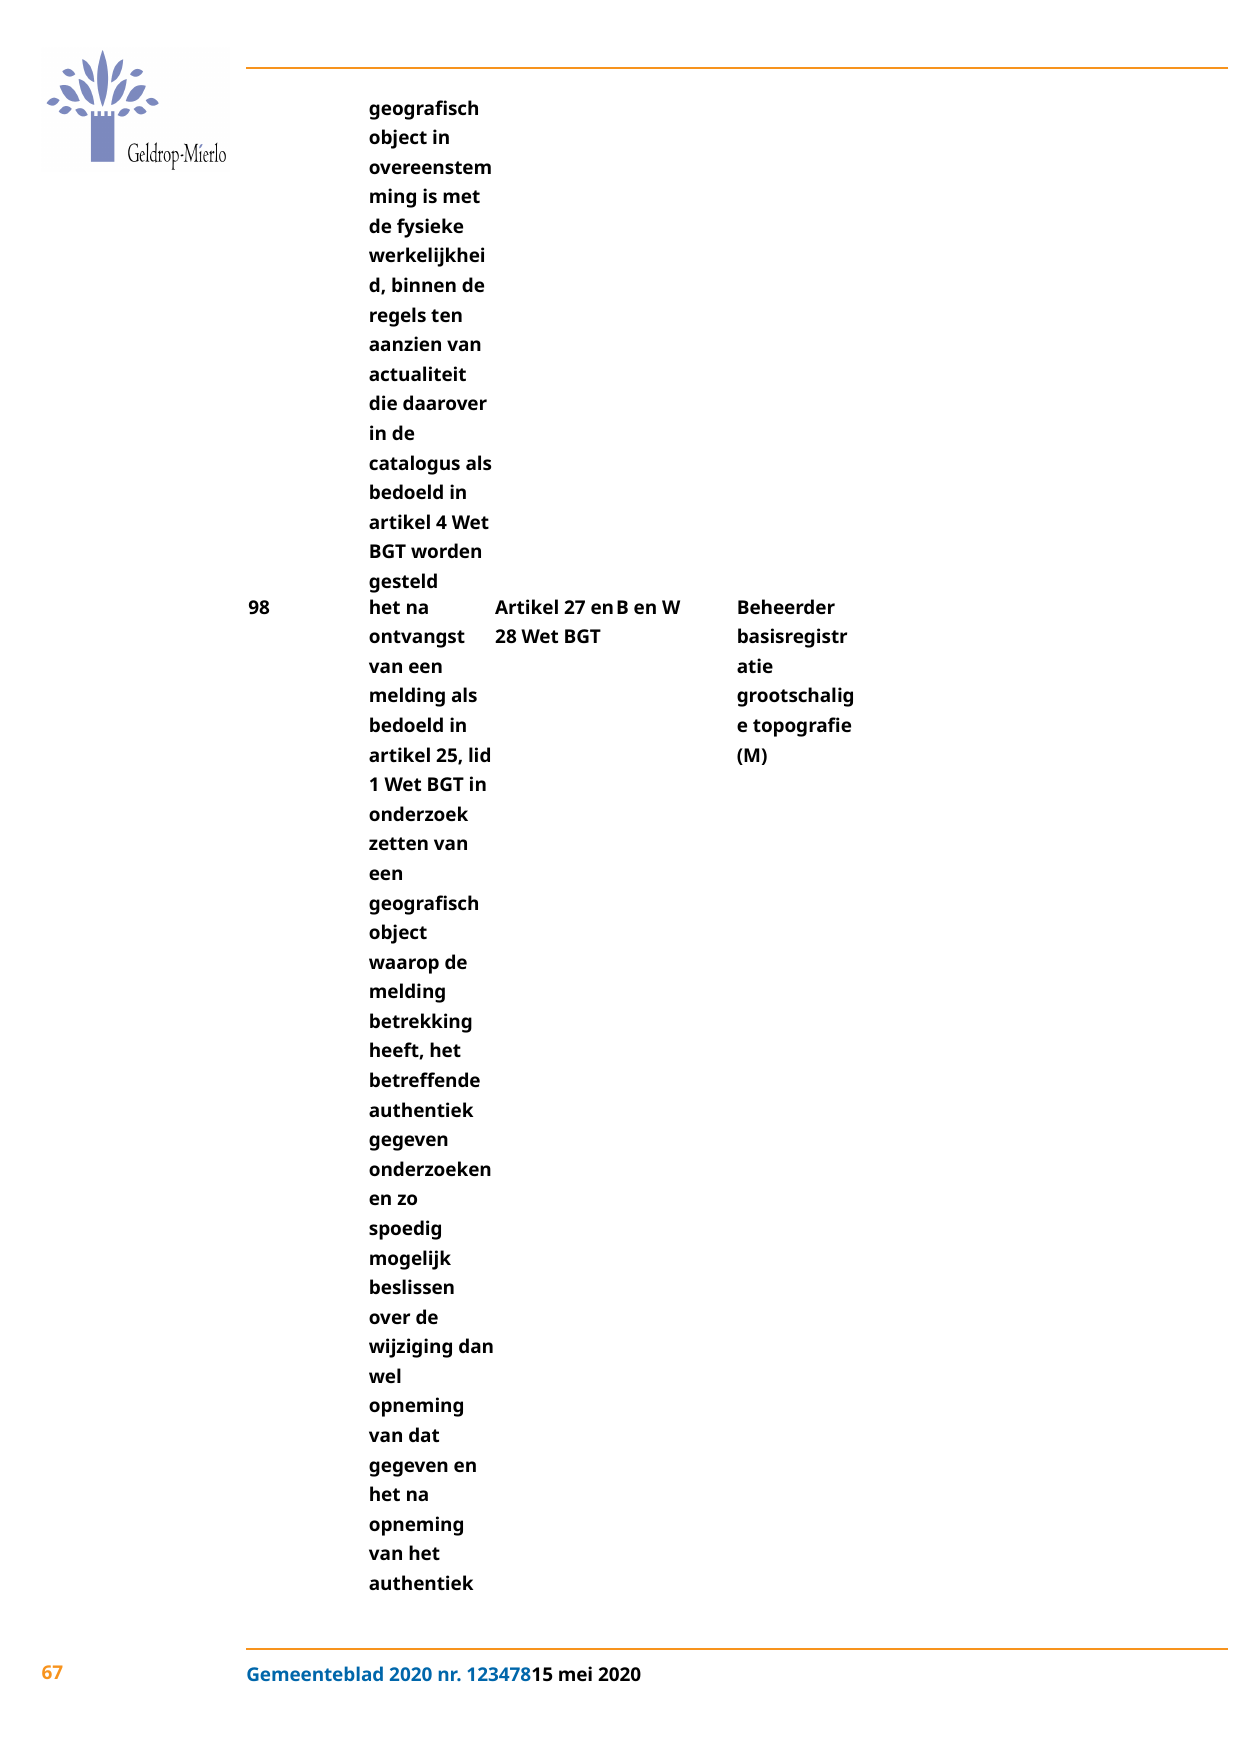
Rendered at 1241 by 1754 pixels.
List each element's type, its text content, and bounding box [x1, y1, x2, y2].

table_cell geografisch object in overeenstemming is met de fysieke werkelijkheid, binnen de regels ten aanzien van actualiteit die daarover in de catalogus als bedoeld in artikel 4 Wet BGT worden gesteld [369, 95, 495, 594]
table_cell 98 [248, 594, 369, 1596]
table_cell [978, 95, 1152, 594]
table_cell het na ontvangst van een melding als bedoeld in artikel 25, lid 1 Wet BGT in onderzoek zetten van een geografisch object waarop de melding betrekking heeft, het betreffende authentiek gegeven onderzoeken en zo spoedig mogelijk beslissen over de wijziging dan wel opneming van dat gegeven en het na opneming van het authentiek [369, 594, 495, 1596]
table_cell [248, 95, 369, 594]
table_cell Beheerder basisregistratie grootschalige topografie (M) [737, 594, 857, 1596]
table_cell [978, 594, 1152, 1596]
table_cell [495, 95, 616, 594]
table_cell [858, 95, 978, 594]
table_cell [858, 594, 978, 1596]
table_cell [616, 95, 737, 594]
picture [41, 47, 231, 172]
table_cell [737, 95, 857, 594]
table_cell Artikel 27 en 28 Wet BGT [495, 594, 616, 1596]
table_cell B en W [616, 594, 737, 1596]
